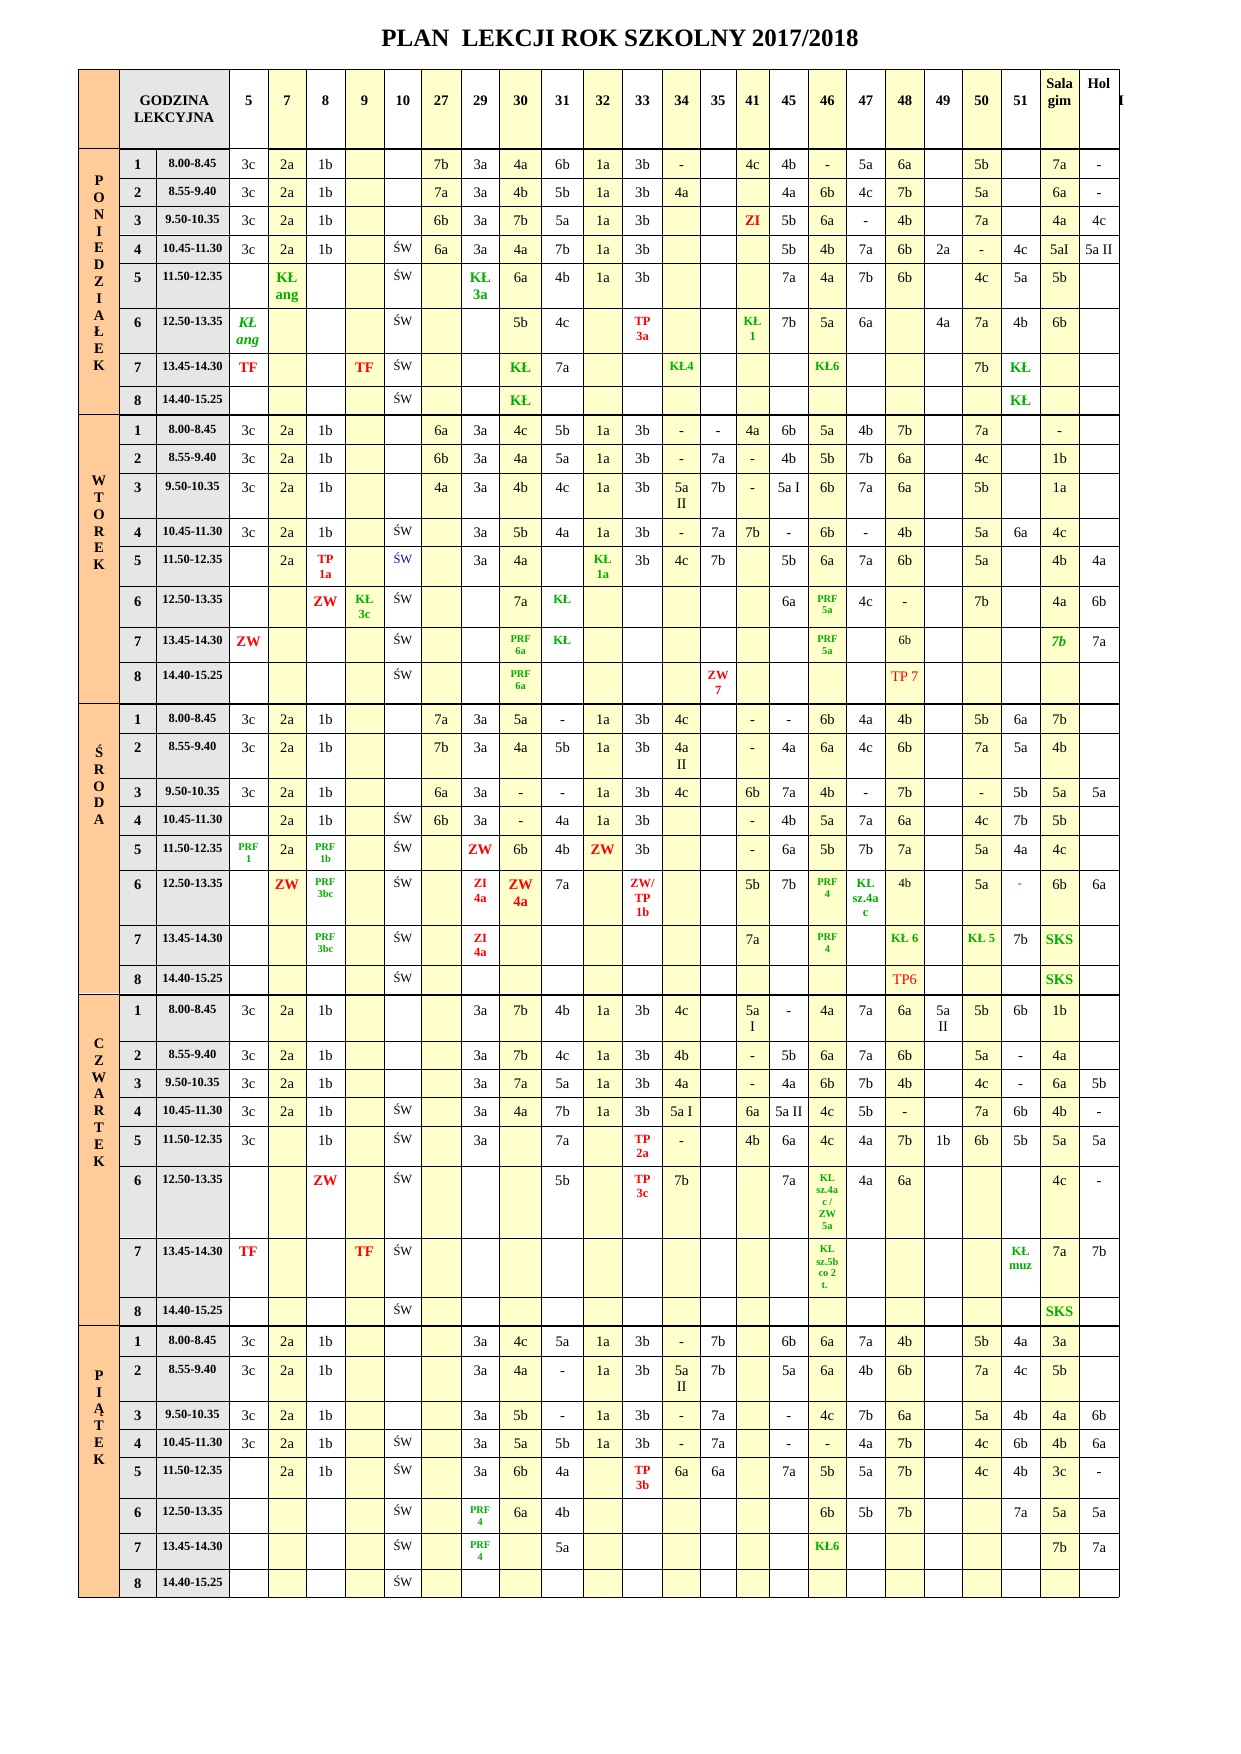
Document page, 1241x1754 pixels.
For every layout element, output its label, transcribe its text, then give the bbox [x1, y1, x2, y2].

table_cell [623, 587, 662, 627]
table_cell [500, 926, 541, 965]
table_cell [770, 663, 808, 703]
table_cell [1080, 387, 1119, 414]
table_cell 7a [770, 779, 808, 806]
table_cell 4 [120, 1430, 156, 1457]
table_cell 14.40-15.25 [157, 1570, 229, 1597]
table_cell 1b [307, 1070, 345, 1097]
table_cell 7b [847, 1070, 885, 1097]
table_cell - [1002, 1070, 1040, 1097]
table_cell 5b [809, 1458, 846, 1498]
table_cell - [663, 1327, 700, 1356]
table_cell ŚW [385, 309, 421, 353]
table_cell [385, 996, 421, 1041]
table_cell [422, 966, 461, 993]
table_cell [963, 628, 1001, 662]
table_cell 6a [422, 236, 461, 263]
table_cell [269, 387, 306, 414]
table_cell 7a [701, 1402, 736, 1429]
table_cell 6b [1041, 309, 1079, 353]
table_cell [346, 236, 384, 263]
table_cell 9.50-10.35 [157, 207, 229, 234]
table_cell [422, 1430, 461, 1457]
table_cell 3a [462, 236, 499, 263]
table_cell 7a [1041, 1239, 1079, 1297]
table_cell 1b [307, 996, 345, 1041]
table_cell [230, 926, 268, 965]
table_cell TP 7 [886, 663, 924, 703]
table_cell [1041, 354, 1079, 386]
table_cell 3a [462, 1042, 499, 1069]
table_cell [307, 264, 345, 308]
table_cell - [542, 779, 583, 806]
table_cell [346, 1534, 384, 1569]
table_cell - [663, 1402, 700, 1429]
table_cell [269, 1239, 306, 1297]
table_cell 1a [584, 779, 622, 806]
table_cell [385, 1327, 421, 1356]
table_cell 7a [1080, 628, 1119, 662]
table_cell [770, 1499, 808, 1533]
table_cell 1a [584, 807, 622, 835]
table_cell [346, 836, 384, 870]
table_cell [269, 1127, 306, 1166]
table_cell - [500, 807, 541, 835]
table_cell 5b [542, 416, 583, 444]
table_cell ŚW [385, 1298, 421, 1325]
table_cell 5b [1041, 1357, 1079, 1401]
table_cell 3c [230, 179, 268, 206]
table_cell [737, 1402, 769, 1429]
table_cell - [770, 705, 808, 733]
table_cell 1a [584, 236, 622, 263]
table_cell [1080, 416, 1119, 444]
table_cell [584, 354, 622, 386]
table_cell [1080, 354, 1119, 386]
table_cell PRF 4 [462, 1534, 499, 1569]
table_cell 3c [230, 1127, 268, 1166]
table_cell [925, 354, 962, 386]
table_cell 4c [737, 150, 769, 178]
table_cell [462, 628, 499, 662]
table_cell 3b [623, 996, 662, 1041]
table_cell [701, 1098, 736, 1126]
table_cell PRF 3bc [307, 926, 345, 965]
table_cell 11.50-12.35 [157, 836, 229, 870]
table_cell 7a [542, 1127, 583, 1166]
table_cell 1b [307, 519, 345, 546]
table_cell 7a [701, 1430, 736, 1457]
table_cell [1080, 309, 1119, 353]
table_cell 1a [584, 519, 622, 546]
table_cell Ś R O D A [79, 704, 119, 993]
table_cell [346, 1499, 384, 1533]
table_cell KL sz.5b co 2 t. [809, 1239, 846, 1297]
table_cell 4 [120, 1098, 156, 1126]
table_cell [346, 474, 384, 518]
table_cell 4a [542, 1458, 583, 1498]
table_cell [623, 628, 662, 662]
table_cell ŚW [385, 1430, 421, 1457]
table_cell [500, 966, 541, 993]
table_cell [963, 1499, 1001, 1533]
table_cell - [663, 445, 700, 473]
table_cell 4a [1041, 207, 1079, 234]
table_cell [737, 179, 769, 206]
table_cell 5a II [1080, 236, 1119, 263]
table_cell [584, 1239, 622, 1297]
table_cell KŁ [500, 387, 541, 414]
table_cell 4a [1002, 1327, 1040, 1356]
table_cell [701, 150, 736, 178]
table_cell ZW/TP 1b [623, 871, 662, 925]
table_cell [1080, 1357, 1119, 1401]
table_cell [701, 264, 736, 308]
table_cell [542, 966, 583, 993]
table_cell 6 [120, 309, 156, 353]
table_header Sala gim [1041, 70, 1079, 148]
table_cell [346, 1098, 384, 1126]
table_cell ŚW [385, 354, 421, 386]
table_cell 7b [542, 1098, 583, 1126]
table_cell 7b [886, 1499, 924, 1533]
table_cell [230, 264, 268, 308]
table_cell [925, 836, 962, 870]
table_cell [584, 1570, 622, 1597]
table_cell ZW [584, 836, 622, 870]
table_cell [847, 1570, 885, 1597]
table_cell [925, 474, 962, 518]
table_cell 4b [886, 705, 924, 733]
table_cell [584, 926, 622, 965]
table_cell 6a [809, 547, 846, 586]
table_cell 4c [963, 264, 1001, 308]
table_cell 7a [1041, 150, 1079, 178]
table_cell [701, 996, 736, 1041]
table_cell 5a [500, 1430, 541, 1457]
table_cell 6b [422, 445, 461, 473]
table_cell 4b [542, 996, 583, 1041]
table_cell 6a [663, 1458, 700, 1498]
table_cell 4a II [663, 734, 700, 778]
table_cell [963, 966, 1001, 993]
table_cell 7a [847, 547, 885, 586]
table_cell [307, 1534, 345, 1569]
table_cell TF [346, 354, 384, 386]
table_cell TP 2a [623, 1127, 662, 1166]
table_cell 6 [120, 1167, 156, 1237]
table_cell [422, 1070, 461, 1097]
table_cell - [500, 779, 541, 806]
table_cell 8.55-9.40 [157, 445, 229, 473]
table_cell PRF 4 [809, 926, 846, 965]
table_cell 5a [542, 1327, 583, 1356]
table_cell [422, 1534, 461, 1569]
table_cell 6a [422, 416, 461, 444]
table_cell [623, 354, 662, 386]
table_cell 7b [1041, 1534, 1079, 1569]
table_cell [584, 871, 622, 925]
table_cell [500, 1570, 541, 1597]
table_cell 4c [1041, 1167, 1079, 1237]
table_cell [623, 926, 662, 965]
table_cell 2a [269, 474, 306, 518]
table_cell 6b [737, 779, 769, 806]
table_cell 3a [462, 1070, 499, 1097]
table_cell [701, 179, 736, 206]
table_cell 8.00-8.45 [157, 1327, 229, 1356]
table_cell 4a [1041, 1402, 1079, 1429]
table_cell TF [230, 354, 268, 386]
table_cell SKS [1041, 1298, 1079, 1325]
table_cell [269, 1534, 306, 1569]
table_cell 4c [1002, 1357, 1040, 1401]
table_cell 1b [1041, 996, 1079, 1041]
table_cell [737, 387, 769, 414]
table_cell 4 [120, 236, 156, 263]
table_header 31 [542, 70, 583, 148]
table_cell 8 [120, 1570, 156, 1597]
table_cell 1b [307, 474, 345, 518]
table_cell [385, 474, 421, 518]
table_cell [925, 871, 962, 925]
table_cell 4c [663, 996, 700, 1041]
table_cell 4c [963, 1070, 1001, 1097]
table_cell 6a [886, 996, 924, 1041]
table_cell [500, 1239, 541, 1297]
table_cell [462, 587, 499, 627]
table_cell 8.55-9.40 [157, 179, 229, 206]
table_cell [230, 1499, 268, 1533]
table_cell [346, 207, 384, 234]
table_cell [230, 1534, 268, 1569]
table_cell 7a [542, 354, 583, 386]
table_cell KŁ 3a [462, 264, 499, 308]
table_cell [663, 966, 700, 993]
table_cell 3c [230, 1042, 268, 1069]
table_cell 5a [542, 1534, 583, 1569]
table_cell [925, 207, 962, 234]
table_cell [847, 1534, 885, 1569]
table_cell - [737, 734, 769, 778]
table_cell [623, 1499, 662, 1533]
table_cell [346, 871, 384, 925]
table_cell 2a [269, 416, 306, 444]
table_cell 7 [120, 1239, 156, 1297]
table_cell 6b [886, 1357, 924, 1401]
table_cell 3b [623, 445, 662, 473]
table_cell 11.50-12.35 [157, 264, 229, 308]
table_cell C Z W A R T E K [79, 995, 119, 1325]
table_cell [925, 1167, 962, 1237]
table_cell 7a [963, 207, 1001, 234]
table_cell [737, 264, 769, 308]
table_cell [269, 309, 306, 353]
table_cell 3c [230, 1070, 268, 1097]
table_cell - [542, 1357, 583, 1401]
table_cell 4b [847, 416, 885, 444]
table_cell KŁ [1002, 387, 1040, 414]
table_cell [701, 387, 736, 414]
table_cell 3a [462, 445, 499, 473]
table_cell 4c [500, 416, 541, 444]
table_cell 5a II [663, 474, 700, 518]
table_cell 6a [886, 1167, 924, 1237]
table_cell 4b [542, 1499, 583, 1533]
table_cell [737, 1534, 769, 1569]
table_cell [663, 871, 700, 925]
table_cell 12.50-13.35 [157, 1499, 229, 1533]
table_cell [925, 926, 962, 965]
table_cell PRF 6a [500, 628, 541, 662]
table_cell 8 [120, 1298, 156, 1325]
table_cell 1a [584, 1402, 622, 1429]
table_cell [385, 705, 421, 733]
table_cell ZW [462, 836, 499, 870]
table_cell 4a [809, 264, 846, 308]
table_cell [886, 309, 924, 353]
table_cell 3 [120, 1070, 156, 1097]
table_cell 6a [886, 1402, 924, 1429]
table_cell [1080, 1042, 1119, 1069]
table_cell 7b [422, 734, 461, 778]
table_cell 1b [307, 1098, 345, 1126]
table_cell [770, 354, 808, 386]
table_cell [1041, 387, 1079, 414]
table_cell [737, 354, 769, 386]
table_cell [422, 264, 461, 308]
table_header 51 [1002, 70, 1040, 148]
table_cell 4b [1041, 1430, 1079, 1457]
table_cell 7a [500, 587, 541, 627]
table_cell 4c [542, 474, 583, 518]
table_cell 5b [770, 547, 808, 586]
table_cell [462, 387, 499, 414]
table_header Hol I [1080, 70, 1119, 148]
table_cell [1041, 663, 1079, 703]
table_cell 11.50-12.35 [157, 1458, 229, 1498]
table_cell 3a [462, 1098, 499, 1126]
table_cell - [737, 474, 769, 518]
table_cell 2a [269, 150, 306, 178]
table_cell [269, 926, 306, 965]
table_cell 2 [120, 1042, 156, 1069]
table_cell [422, 387, 461, 414]
table_cell 6b [500, 836, 541, 870]
table_cell 6a [1002, 519, 1040, 546]
table_cell - [737, 445, 769, 473]
table_header 29 [462, 70, 499, 148]
table_cell TP 3c [623, 1167, 662, 1237]
table_cell 7b [886, 416, 924, 444]
table_cell 7 [120, 628, 156, 662]
table_cell 8.55-9.40 [157, 1042, 229, 1069]
table_cell [925, 416, 962, 444]
table_cell [1080, 807, 1119, 835]
table_cell [925, 1357, 962, 1401]
table_cell 5b [809, 836, 846, 870]
table_cell 5a [963, 1402, 1001, 1429]
table_cell 3c [230, 416, 268, 444]
table_cell 1b [307, 1402, 345, 1429]
table_cell 6b [809, 1499, 846, 1533]
table_cell 3c [230, 1430, 268, 1457]
table_cell [230, 1570, 268, 1597]
table_cell [847, 1239, 885, 1297]
table_cell 4c [809, 1127, 846, 1166]
table_cell 4c [847, 179, 885, 206]
table_cell [886, 354, 924, 386]
table_cell [346, 547, 384, 586]
table_cell [346, 519, 384, 546]
table_cell 9.50-10.35 [157, 1402, 229, 1429]
table_cell [422, 663, 461, 703]
table_cell 3b [623, 1042, 662, 1069]
table_cell 6a [1041, 1070, 1079, 1097]
table_cell [584, 966, 622, 993]
table_cell 5b [770, 1042, 808, 1069]
table_cell 3a [462, 519, 499, 546]
table_cell KŁ 6 [886, 926, 924, 965]
table_cell [422, 926, 461, 965]
table_cell 2a [269, 836, 306, 870]
table_cell 5b [809, 445, 846, 473]
table_cell 5 [120, 547, 156, 586]
table_cell [701, 871, 736, 925]
table_cell 4b [542, 264, 583, 308]
table_cell [925, 1327, 962, 1356]
table_cell - [770, 1402, 808, 1429]
table_cell PRF 3bc [307, 871, 345, 925]
table_cell [701, 836, 736, 870]
table_cell KŁ 3c [346, 587, 384, 627]
table_cell - [737, 836, 769, 870]
table_cell [1002, 416, 1040, 444]
table_cell [663, 236, 700, 263]
table_cell [770, 1239, 808, 1297]
table_cell ŚW [385, 926, 421, 965]
table_cell [462, 1239, 499, 1297]
table_cell [737, 1327, 769, 1356]
table_cell ZI [737, 207, 769, 234]
table_cell 4a [847, 1127, 885, 1166]
table_cell KŁ ang [269, 264, 306, 308]
table_cell 5b [1041, 807, 1079, 835]
table_cell - [1080, 1167, 1119, 1237]
table_cell [584, 663, 622, 703]
table_cell [701, 1298, 736, 1325]
table_cell [623, 1534, 662, 1569]
table_cell 3c [230, 1357, 268, 1401]
table_cell 6b [809, 519, 846, 546]
table_cell 7b [847, 445, 885, 473]
table_cell 3a [1041, 1327, 1079, 1356]
table_cell 2a [269, 179, 306, 206]
table_cell 4a [422, 474, 461, 518]
table_cell 5a [847, 1458, 885, 1498]
table_cell [701, 1239, 736, 1297]
table_cell 6a [809, 1357, 846, 1401]
table_cell [1002, 474, 1040, 518]
table_cell 6a [1041, 179, 1079, 206]
table_cell KŁ6 [809, 1534, 846, 1569]
table_cell 2a [269, 1357, 306, 1401]
table_cell 2a [269, 1327, 306, 1356]
table_cell 5a [1041, 1127, 1079, 1166]
table_cell 1a [584, 734, 622, 778]
table_cell KŁ [1002, 354, 1040, 386]
table_cell 3c [230, 734, 268, 778]
table_cell 5a [847, 150, 885, 178]
table_cell [269, 663, 306, 703]
table_cell [737, 1458, 769, 1498]
table_cell 2a [269, 445, 306, 473]
table_cell [542, 1239, 583, 1297]
table_cell 6a [770, 1127, 808, 1166]
table_cell 3b [623, 264, 662, 308]
table_header 10 [385, 70, 421, 148]
table_cell 12.50-13.35 [157, 871, 229, 925]
table_cell ŚW [385, 587, 421, 627]
table_cell [584, 1534, 622, 1569]
table_cell - [737, 705, 769, 733]
table_cell [925, 705, 962, 733]
table_cell 1a [584, 1042, 622, 1069]
table_cell [385, 1357, 421, 1401]
table_cell 4c [847, 734, 885, 778]
table_cell [1080, 474, 1119, 518]
table_cell 4c [809, 1402, 846, 1429]
table_cell 7a [963, 734, 1001, 778]
table_cell KŁ 1 [737, 309, 769, 353]
table_cell KŁ4 [663, 354, 700, 386]
table_cell 8.55-9.40 [157, 734, 229, 778]
table_cell [422, 996, 461, 1041]
table_header 5 [230, 70, 268, 148]
table_cell 3a [462, 705, 499, 733]
table_cell 8.55-9.40 [157, 1357, 229, 1401]
table_cell 3b [623, 236, 662, 263]
table_cell 1b [307, 1357, 345, 1401]
table_cell 4b [500, 179, 541, 206]
table_cell [500, 1534, 541, 1569]
table_cell 4a [847, 705, 885, 733]
table_cell 10.45-11.30 [157, 1098, 229, 1126]
table_cell [737, 1357, 769, 1401]
table_cell 1a [584, 474, 622, 518]
table_cell [701, 309, 736, 353]
table_cell ŚW [385, 1499, 421, 1533]
table_cell 4a [500, 150, 541, 178]
table_cell 3c [230, 779, 268, 806]
table_cell 4b [1002, 1458, 1040, 1498]
table_cell [701, 807, 736, 835]
table_cell 6a [737, 1098, 769, 1126]
table_cell 3b [623, 1402, 662, 1429]
table_cell 5b [1080, 1070, 1119, 1097]
table_cell [422, 1499, 461, 1533]
table_cell SKS [1041, 966, 1079, 993]
table_cell 3a [462, 474, 499, 518]
table_cell 4a [847, 1167, 885, 1237]
table_cell 4b [770, 807, 808, 835]
table_cell [701, 1534, 736, 1569]
table_cell [385, 179, 421, 206]
table_cell 2 [120, 179, 156, 206]
table_cell [346, 966, 384, 993]
table_cell 6a [500, 264, 541, 308]
table_cell [925, 628, 962, 662]
table_cell [701, 1570, 736, 1597]
table_cell 5a II [770, 1098, 808, 1126]
table_cell 8.00-8.45 [157, 996, 229, 1041]
table_cell [701, 236, 736, 263]
table_cell 7b [701, 547, 736, 586]
table_cell TF [230, 1239, 268, 1297]
table_header 48 [886, 70, 924, 148]
table_cell 2 [120, 734, 156, 778]
table_cell [663, 663, 700, 703]
table_cell 3c [230, 519, 268, 546]
table_cell [269, 587, 306, 627]
table_cell 7b [1002, 926, 1040, 965]
table_cell TP 1a [307, 547, 345, 586]
table_cell [770, 387, 808, 414]
table_cell 4a [809, 996, 846, 1041]
table_cell [422, 547, 461, 586]
table_cell [623, 1570, 662, 1597]
table_cell [737, 1570, 769, 1597]
table_cell ŚW [385, 1458, 421, 1498]
table_cell [925, 779, 962, 806]
table_cell [963, 1239, 1001, 1297]
table_cell ŚW [385, 807, 421, 835]
table_cell 5b [963, 1327, 1001, 1356]
table_cell 4b [886, 871, 924, 925]
table_cell [346, 1127, 384, 1166]
table_cell 1 [120, 416, 156, 444]
table_cell 2a [269, 1430, 306, 1457]
table_cell [346, 926, 384, 965]
table_cell 6b [1002, 1098, 1040, 1126]
table_cell [925, 1070, 962, 1097]
table_cell 6b [1041, 871, 1079, 925]
table_cell [422, 354, 461, 386]
table_cell [737, 547, 769, 586]
table_cell 4c [542, 1042, 583, 1069]
table_cell [385, 207, 421, 234]
table_cell 3 [120, 474, 156, 518]
table_cell 4a [500, 547, 541, 586]
table_cell 7a [847, 1327, 885, 1356]
table_cell 9.50-10.35 [157, 1070, 229, 1097]
table_cell [542, 663, 583, 703]
table_cell 4 [120, 519, 156, 546]
table_cell 3a [462, 179, 499, 206]
table_cell [1080, 996, 1119, 1041]
table_cell [701, 1127, 736, 1166]
table_cell [925, 663, 962, 703]
table_cell 13.45-14.30 [157, 1239, 229, 1297]
table_cell ŚW [385, 519, 421, 546]
table_header 50 [963, 70, 1001, 148]
table_cell [584, 1127, 622, 1166]
table_cell 4c [542, 309, 583, 353]
table_cell 3a [462, 734, 499, 778]
table_cell 8 [120, 663, 156, 703]
table_cell 3a [462, 1458, 499, 1498]
table_cell [1002, 663, 1040, 703]
table_cell [542, 1570, 583, 1597]
table_cell 3b [623, 150, 662, 178]
table_cell 5b [737, 871, 769, 925]
table_cell 7b [1041, 628, 1079, 662]
table_header 47 [847, 70, 885, 148]
table_cell [886, 387, 924, 414]
table_cell 10.45-11.30 [157, 519, 229, 546]
table_cell 7b [500, 1042, 541, 1069]
table_cell [422, 1570, 461, 1597]
table_cell 3a [462, 1327, 499, 1356]
table_cell [462, 1570, 499, 1597]
table_cell ŚW [385, 1534, 421, 1569]
table_cell [925, 1042, 962, 1069]
table_cell [701, 1499, 736, 1533]
table_cell - [663, 519, 700, 546]
table_cell 5b [500, 519, 541, 546]
table_header 34 [663, 70, 700, 148]
table_cell - [663, 1127, 700, 1166]
table_cell W T O R E K [79, 415, 119, 703]
table_cell 6b [886, 734, 924, 778]
table_cell [623, 1298, 662, 1325]
table_cell 4a [500, 1098, 541, 1126]
table_cell [346, 1430, 384, 1457]
table_cell 1b [307, 445, 345, 473]
table_cell 4a [663, 1070, 700, 1097]
table_cell 3b [623, 1357, 662, 1401]
table_cell 9.50-10.35 [157, 779, 229, 806]
table_cell KŁ muz [1002, 1239, 1040, 1297]
table_cell [770, 1534, 808, 1569]
table_cell 1b [925, 1127, 962, 1166]
table_cell 6 [120, 871, 156, 925]
table_cell [770, 1298, 808, 1325]
table_cell [542, 387, 583, 414]
table_cell 3c [230, 1327, 268, 1356]
table_cell [925, 1458, 962, 1498]
table_cell 2a [269, 1042, 306, 1069]
table_cell [346, 387, 384, 414]
table_cell KŁ6 [809, 354, 846, 386]
table_cell 2a [269, 236, 306, 263]
table_cell 5a [500, 705, 541, 733]
table_cell 5a I [770, 474, 808, 518]
table_cell KŁ ang [230, 309, 268, 353]
table_cell [1002, 1570, 1040, 1597]
table_cell - [701, 416, 736, 444]
table_cell [269, 1570, 306, 1597]
table_cell - [1080, 1098, 1119, 1126]
table_cell [925, 734, 962, 778]
table_cell [230, 587, 268, 627]
table_cell 5a [809, 807, 846, 835]
table_cell 6b [1002, 1430, 1040, 1457]
table_cell 7b [500, 996, 541, 1041]
table_cell [1002, 150, 1040, 178]
table_cell [346, 264, 384, 308]
table_cell [230, 1167, 268, 1237]
table_cell 6b [1002, 996, 1040, 1041]
table_cell [963, 1534, 1001, 1569]
table_cell 4b [1002, 1402, 1040, 1429]
table_header 41 [737, 70, 769, 148]
table_cell [1002, 445, 1040, 473]
table_cell 10.45-11.30 [157, 236, 229, 263]
table_cell ŚW [385, 1167, 421, 1237]
table_cell [1002, 179, 1040, 206]
table_cell [701, 1070, 736, 1097]
table_cell ZW [307, 1167, 345, 1237]
table_cell [701, 1167, 736, 1237]
table_cell 13.45-14.30 [157, 354, 229, 386]
table_cell 4c [1080, 207, 1119, 234]
table_cell [230, 1458, 268, 1498]
table_cell [925, 1570, 962, 1597]
table_cell [925, 1098, 962, 1126]
table_cell 1a [584, 207, 622, 234]
table_cell 6b [1080, 587, 1119, 627]
table_cell 6b [422, 807, 461, 835]
table_cell 3b [623, 519, 662, 546]
table_cell ŚW [385, 966, 421, 993]
table_cell [963, 1298, 1001, 1325]
table_cell [307, 1298, 345, 1325]
table_cell [385, 150, 421, 178]
table_cell [1002, 1534, 1040, 1569]
table_cell 6b [886, 1042, 924, 1069]
table_cell - [1080, 179, 1119, 206]
table_cell [346, 179, 384, 206]
table_cell [925, 807, 962, 835]
table_cell 10.45-11.30 [157, 807, 229, 835]
table_cell 6b [809, 1070, 846, 1097]
table_cell 4b [886, 207, 924, 234]
table_cell 5a [542, 207, 583, 234]
table_cell [422, 1458, 461, 1498]
table_cell 7b [886, 779, 924, 806]
table_cell [230, 663, 268, 703]
table_cell KL sz.4ac / ZW 5a [809, 1167, 846, 1237]
table_cell 6a [809, 1327, 846, 1356]
table_cell [1002, 207, 1040, 234]
table_cell [1080, 734, 1119, 778]
table_cell [737, 236, 769, 263]
table_cell [925, 587, 962, 627]
table_cell 4b [886, 1327, 924, 1356]
table_cell - [770, 1430, 808, 1457]
table_cell 1b [307, 150, 345, 178]
table_cell 5a [809, 416, 846, 444]
table_cell 1a [584, 264, 622, 308]
table_cell 3b [623, 734, 662, 778]
table_cell - [770, 519, 808, 546]
table_cell [346, 1327, 384, 1356]
table_cell 7b [663, 1167, 700, 1237]
table_cell 5b [963, 996, 1001, 1041]
table_cell - [1041, 416, 1079, 444]
table_cell 2 [120, 1357, 156, 1401]
table_cell 6b [542, 150, 583, 178]
table_cell 7b [770, 309, 808, 353]
table_cell 14.40-15.25 [157, 966, 229, 993]
table_cell ŚW [385, 1127, 421, 1166]
table_cell 7a [770, 1458, 808, 1498]
table_cell 4b [500, 474, 541, 518]
table_cell [230, 966, 268, 993]
table_cell 1b [307, 705, 345, 733]
table_cell 3c [230, 474, 268, 518]
table_cell [422, 628, 461, 662]
table_cell [663, 207, 700, 234]
table_cell [1080, 836, 1119, 870]
table_cell 7a [847, 474, 885, 518]
table_cell [385, 734, 421, 778]
table_cell 1a [584, 1098, 622, 1126]
table_cell 3a [462, 150, 499, 178]
table_cell [925, 1430, 962, 1457]
table_cell [422, 1298, 461, 1325]
table_cell [385, 1042, 421, 1069]
table_cell 7b [886, 179, 924, 206]
table_cell 3a [462, 416, 499, 444]
table_cell 7b [847, 836, 885, 870]
table_cell 5a II [925, 996, 962, 1041]
table_cell 2a [269, 519, 306, 546]
table_cell 5b [500, 309, 541, 353]
table_cell 7 [120, 926, 156, 965]
table_cell [737, 663, 769, 703]
table_cell [307, 309, 345, 353]
table_cell 4c [1041, 519, 1079, 546]
table_cell [230, 387, 268, 414]
table_cell 1 [120, 150, 156, 178]
table_cell 11.50-12.35 [157, 547, 229, 586]
table_cell [542, 926, 583, 965]
table_cell - [737, 1042, 769, 1069]
table_cell [737, 1167, 769, 1237]
table_cell [1080, 1327, 1119, 1356]
table_cell 6b [963, 1127, 1001, 1166]
table_cell 1b [307, 1430, 345, 1457]
table_cell [1002, 1298, 1040, 1325]
table_cell 14.40-15.25 [157, 663, 229, 703]
table_cell [422, 309, 461, 353]
table_cell [770, 926, 808, 965]
table_cell [584, 587, 622, 627]
table_cell 1a [584, 179, 622, 206]
table_cell [422, 1127, 461, 1166]
table_cell PRF 4 [462, 1499, 499, 1533]
table_header 8 [307, 70, 345, 148]
table_cell [385, 1402, 421, 1429]
table_cell [1080, 966, 1119, 993]
table_cell 6a [886, 150, 924, 178]
table_cell [963, 1167, 1001, 1237]
table_cell [346, 1357, 384, 1401]
table_cell 3b [623, 1327, 662, 1356]
table_cell - [542, 705, 583, 733]
table_cell 5 [120, 1458, 156, 1498]
table_cell 1a [584, 150, 622, 178]
table_cell 6a [770, 587, 808, 627]
table_cell 7a [500, 1070, 541, 1097]
table_cell 1a [584, 445, 622, 473]
table_cell 6b [886, 628, 924, 662]
table_cell [462, 309, 499, 353]
table_cell - [1002, 1042, 1040, 1069]
table_cell [847, 1298, 885, 1325]
table_cell - [542, 1402, 583, 1429]
table_cell [269, 1298, 306, 1325]
table_cell [500, 1167, 541, 1237]
table_cell [346, 628, 384, 662]
table_cell [346, 807, 384, 835]
table_cell [701, 1042, 736, 1069]
table_cell 12.50-13.35 [157, 1167, 229, 1237]
table_cell - [847, 779, 885, 806]
table_cell - [1002, 871, 1040, 925]
table_cell 3b [623, 179, 662, 206]
table_cell [385, 779, 421, 806]
table_cell [663, 628, 700, 662]
table_cell [307, 1570, 345, 1597]
table_cell 6a [1080, 871, 1119, 925]
table_cell [269, 966, 306, 993]
table_cell P O N I E D Z I A Ł E K [79, 149, 119, 414]
table_cell [663, 926, 700, 965]
table_cell 5 [120, 264, 156, 308]
table_cell 13.45-14.30 [157, 1534, 229, 1569]
table_header GODZINA LEKCYJNA [120, 70, 229, 148]
table_cell 7b [1080, 1239, 1119, 1297]
table_cell 7 [120, 354, 156, 386]
table_cell 4a [1041, 1042, 1079, 1069]
table_cell 1a [584, 1357, 622, 1401]
table_cell 3c [230, 445, 268, 473]
table_cell 12.50-13.35 [157, 309, 229, 353]
table_cell PRF 1 [230, 836, 268, 870]
table_cell [663, 1534, 700, 1569]
table_cell 5a [1041, 1499, 1079, 1533]
table_cell [584, 1298, 622, 1325]
table_cell 7b [1002, 807, 1040, 835]
table_cell 5b [963, 150, 1001, 178]
table_cell 3 [120, 779, 156, 806]
table_cell [346, 705, 384, 733]
table_cell [462, 663, 499, 703]
table_cell 6 [120, 587, 156, 627]
table_cell 5a [963, 179, 1001, 206]
table_cell 8.00-8.45 [157, 416, 229, 444]
table_cell 4a [847, 1430, 885, 1457]
table_cell [925, 1239, 962, 1297]
table_cell [1002, 628, 1040, 662]
table_cell [847, 663, 885, 703]
table_cell 1 [120, 705, 156, 733]
table_cell 1b [307, 734, 345, 778]
table_cell [809, 663, 846, 703]
table_cell [809, 966, 846, 993]
table_cell 3 [120, 1402, 156, 1429]
table_cell 7b [847, 1402, 885, 1429]
table_cell 4a [1080, 547, 1119, 586]
table_cell 1a [1041, 474, 1079, 518]
table_cell 5a I [663, 1098, 700, 1126]
table_cell [809, 387, 846, 414]
table_cell 8 [120, 387, 156, 414]
table_cell [701, 926, 736, 965]
table_cell [462, 1167, 499, 1237]
table_cell [925, 519, 962, 546]
table_cell [462, 966, 499, 993]
table_cell 4b [1041, 734, 1079, 778]
table_cell 5b [500, 1402, 541, 1429]
table_cell - [963, 236, 1001, 263]
table_header 33 [623, 70, 662, 148]
table_cell [663, 1570, 700, 1597]
table_cell [269, 628, 306, 662]
table_cell [701, 734, 736, 778]
table_cell - [809, 1430, 846, 1457]
table_cell - [847, 519, 885, 546]
table_cell [346, 1042, 384, 1069]
table_cell [925, 445, 962, 473]
table_cell 6a [701, 1458, 736, 1498]
table_cell 6a [422, 779, 461, 806]
table_cell 3a [462, 207, 499, 234]
table_cell [925, 387, 962, 414]
table_cell 7a [963, 309, 1001, 353]
table_cell [886, 1570, 924, 1597]
table_cell [1080, 264, 1119, 308]
table_cell 2a [269, 779, 306, 806]
table_cell ŚW [385, 547, 421, 586]
table_cell 7a [422, 705, 461, 733]
table_cell 3 [120, 207, 156, 234]
table_cell 3c [1041, 1458, 1079, 1498]
table_cell [584, 309, 622, 353]
table_cell 11.50-12.35 [157, 1127, 229, 1166]
table_cell 6a [500, 1499, 541, 1533]
table_cell 4b [770, 150, 808, 178]
table_cell [623, 663, 662, 703]
table_cell 9.50-10.35 [157, 474, 229, 518]
table_cell TF [346, 1239, 384, 1297]
table_cell 6b [886, 236, 924, 263]
table_cell [346, 663, 384, 703]
table_cell [963, 387, 1001, 414]
table_cell 1b [307, 779, 345, 806]
table_cell ŚW [385, 387, 421, 414]
table_cell [422, 1402, 461, 1429]
table_cell 4b [737, 1127, 769, 1166]
table_cell [663, 1298, 700, 1325]
table_cell [584, 1167, 622, 1237]
table_cell [269, 354, 306, 386]
table_cell [925, 1534, 962, 1569]
table_cell 7b [701, 474, 736, 518]
table_cell KŁ 5 [963, 926, 1001, 965]
table_cell 4a [500, 445, 541, 473]
table_cell ZW [307, 587, 345, 627]
table_cell 10.45-11.30 [157, 1430, 229, 1457]
table_header [79, 70, 119, 148]
table_header 49 [925, 70, 962, 148]
table_cell - [663, 416, 700, 444]
table_cell 5b [847, 1499, 885, 1533]
table_cell 6a [809, 207, 846, 234]
table_cell 6a [886, 445, 924, 473]
table_cell [925, 264, 962, 308]
table_cell [1080, 1298, 1119, 1325]
table_cell 4c [963, 1458, 1001, 1498]
table_cell 7b [542, 236, 583, 263]
table_cell [500, 1127, 541, 1166]
table_header 30 [500, 70, 541, 148]
table_cell [422, 587, 461, 627]
table_cell [1002, 966, 1040, 993]
table_header 9 [346, 70, 384, 148]
table_cell 1b [307, 1042, 345, 1069]
table_header 45 [770, 70, 808, 148]
table_cell 1b [1041, 445, 1079, 473]
table_cell 3a [462, 807, 499, 835]
table_cell [701, 207, 736, 234]
table_cell [737, 587, 769, 627]
table_cell [1080, 926, 1119, 965]
table_cell [269, 1499, 306, 1533]
table_cell 6b [422, 207, 461, 234]
table_header 27 [422, 70, 461, 148]
table_cell [230, 871, 268, 925]
table_cell 1b [307, 1458, 345, 1498]
table_cell 4c [1002, 236, 1040, 263]
table_cell 6b [770, 1327, 808, 1356]
table_cell 7a [847, 807, 885, 835]
table_cell [1080, 445, 1119, 473]
table_cell [847, 354, 885, 386]
table_cell - [809, 150, 846, 178]
table_cell [1002, 587, 1040, 627]
table_cell - [737, 1070, 769, 1097]
table_cell 6b [500, 1458, 541, 1498]
table_header 35 [701, 70, 736, 148]
table_cell [963, 663, 1001, 703]
table_cell [346, 734, 384, 778]
table_cell 5b [1002, 1127, 1040, 1166]
table_cell 2a [269, 996, 306, 1041]
table_cell 3c [230, 236, 268, 263]
table_cell 2a [269, 705, 306, 733]
table_cell 6a [809, 734, 846, 778]
table_cell [584, 1458, 622, 1498]
table_cell [1080, 519, 1119, 546]
table_cell [737, 1298, 769, 1325]
table_cell 5b [542, 734, 583, 778]
table_cell 5a [809, 309, 846, 353]
table_cell 7b [1041, 705, 1079, 733]
table_cell 5a [1080, 1499, 1119, 1533]
table_cell 1b [307, 179, 345, 206]
table_cell [422, 519, 461, 546]
table_cell [422, 1167, 461, 1237]
table_cell 4a [500, 1357, 541, 1401]
table_cell 2a [269, 1458, 306, 1498]
table_cell TP 3a [623, 309, 662, 353]
table_cell ŚW [385, 871, 421, 925]
table_cell 5a I [737, 996, 769, 1041]
table_cell 4b [847, 1357, 885, 1401]
table_cell 5 [120, 1127, 156, 1166]
table_cell [346, 445, 384, 473]
table_cell - [847, 207, 885, 234]
table_cell 6b [809, 705, 846, 733]
table_cell 8 [120, 966, 156, 993]
table_cell 7b [847, 264, 885, 308]
table_cell ZI 4a [462, 926, 499, 965]
table_cell 1a [584, 1327, 622, 1356]
table_cell 7b [701, 1357, 736, 1401]
table_cell 1a [584, 705, 622, 733]
table_cell 2a [269, 1098, 306, 1126]
table_cell 5 [120, 836, 156, 870]
table_cell [1080, 705, 1119, 733]
table_cell 2a [925, 236, 962, 263]
table_cell 1b [307, 416, 345, 444]
table_cell PRF 5a [809, 628, 846, 662]
table_cell [422, 1357, 461, 1401]
table_cell 4a [542, 807, 583, 835]
table_cell 1b [307, 1127, 345, 1166]
table_cell 3a [462, 779, 499, 806]
table_cell ZW 4a [500, 871, 541, 925]
table_cell 5b [963, 705, 1001, 733]
table_cell [737, 628, 769, 662]
table_cell 14.40-15.25 [157, 1298, 229, 1325]
table_cell 3b [623, 779, 662, 806]
table_cell 7a [542, 871, 583, 925]
table_cell 6a [1002, 705, 1040, 733]
table_cell [809, 1570, 846, 1597]
table_cell [307, 663, 345, 703]
table_cell 3b [623, 547, 662, 586]
table_cell 3c [230, 705, 268, 733]
table_cell [847, 926, 885, 965]
table_cell [925, 966, 962, 993]
table_cell 7b [963, 587, 1001, 627]
table_cell 5b [770, 207, 808, 234]
table_cell [663, 836, 700, 870]
table_header 46 [809, 70, 846, 148]
table_cell 5a [542, 445, 583, 473]
table_cell [663, 1239, 700, 1297]
table_cell [422, 1327, 461, 1356]
table_cell 7a [963, 1357, 1001, 1401]
table_cell 7b [886, 1458, 924, 1498]
table_cell [1002, 1167, 1040, 1237]
table_cell [346, 1298, 384, 1325]
table_cell 4b [809, 779, 846, 806]
table_cell [809, 1298, 846, 1325]
table_cell 4c [963, 445, 1001, 473]
table_cell ŚW [385, 628, 421, 662]
table_cell TP 3b [623, 1458, 662, 1498]
table_cell [925, 179, 962, 206]
table_cell [462, 354, 499, 386]
table_cell 3b [623, 705, 662, 733]
table_cell 4c [1041, 836, 1079, 870]
table_cell [737, 966, 769, 993]
table_cell 7a [886, 836, 924, 870]
table_cell 5a [963, 871, 1001, 925]
table_cell 6 [120, 1499, 156, 1533]
table_cell 8.00-8.45 [157, 150, 229, 178]
table_cell 2a [269, 807, 306, 835]
table_cell KŁ [542, 587, 583, 627]
table_cell 6a [770, 836, 808, 870]
table_cell [1002, 547, 1040, 586]
table_cell ŚW [385, 1570, 421, 1597]
table_cell PRF 4 [809, 871, 846, 925]
table_cell 5a [1080, 779, 1119, 806]
table_cell 4b [1002, 309, 1040, 353]
table_cell - [737, 807, 769, 835]
table_cell [346, 779, 384, 806]
table_cell 3a [462, 996, 499, 1041]
table_cell 6a [1080, 1430, 1119, 1457]
table_cell [925, 1499, 962, 1533]
table_cell [307, 354, 345, 386]
table_cell [584, 1499, 622, 1533]
table_cell 4a [770, 179, 808, 206]
table_cell ZW7 [701, 663, 736, 703]
table_cell 1b [307, 1327, 345, 1356]
table_cell 5b [542, 1430, 583, 1457]
table_cell KL sz.4ac [847, 871, 885, 925]
table_cell 7a [963, 416, 1001, 444]
table_cell 3b [623, 207, 662, 234]
table_cell 3c [230, 1098, 268, 1126]
table_cell 7b [886, 1430, 924, 1457]
table_cell 4b [1041, 547, 1079, 586]
table_cell 6b [886, 547, 924, 586]
table_cell 4a [542, 519, 583, 546]
table_cell [963, 1570, 1001, 1597]
table_cell - [663, 1430, 700, 1457]
table_cell 1 [120, 996, 156, 1041]
table_cell 13.45-14.30 [157, 926, 229, 965]
table_cell 5a [963, 836, 1001, 870]
table_cell 4b [886, 519, 924, 546]
table_cell 5a [963, 519, 1001, 546]
table_cell PRF 1b [307, 836, 345, 870]
table_cell 5b [963, 474, 1001, 518]
table_cell 2a [269, 547, 306, 586]
table_cell [701, 966, 736, 993]
table_cell 3b [623, 836, 662, 870]
table_cell 7a [847, 1042, 885, 1069]
table_cell 4b [663, 1042, 700, 1069]
table_cell 6b [809, 474, 846, 518]
table_cell [663, 807, 700, 835]
table_cell [701, 779, 736, 806]
table_cell [422, 836, 461, 870]
table_cell ZI 4a [462, 871, 499, 925]
table_cell 5b [847, 1098, 885, 1126]
table_cell 6b [809, 179, 846, 206]
table_cell [346, 1570, 384, 1597]
table_cell 6b [1080, 1402, 1119, 1429]
table_cell [925, 547, 962, 586]
table_cell [422, 871, 461, 925]
table_cell 1a [584, 416, 622, 444]
table_cell 2a [269, 207, 306, 234]
table_cell 3a [462, 1357, 499, 1401]
table_cell 4c [963, 1430, 1001, 1457]
table_cell 3a [462, 1127, 499, 1166]
table_cell [1041, 1570, 1079, 1597]
table_cell [701, 587, 736, 627]
table_cell 4b [542, 836, 583, 870]
table_cell [663, 264, 700, 308]
table_cell 5a [1002, 264, 1040, 308]
table_cell [307, 1239, 345, 1297]
table_cell 14.40-15.25 [157, 387, 229, 414]
table_cell PRF 6a [500, 663, 541, 703]
table_cell KŁ [542, 628, 583, 662]
table_cell 5b [542, 179, 583, 206]
table_cell ZW [269, 871, 306, 925]
table_cell [422, 1042, 461, 1069]
table_cell 4c [663, 779, 700, 806]
table_cell 1b [307, 807, 345, 835]
table_cell 12.50-13.35 [157, 587, 229, 627]
table_cell 3c [230, 149, 268, 178]
table_cell [307, 1499, 345, 1533]
table_cell [230, 547, 268, 586]
table_cell - [886, 587, 924, 627]
table_cell 5a [1080, 1127, 1119, 1166]
table_cell [385, 416, 421, 444]
table_cell 1b [307, 236, 345, 263]
table_cell ŚW [385, 236, 421, 263]
table_cell 3b [623, 1070, 662, 1097]
table_cell 1a [584, 1070, 622, 1097]
table_cell 7a [847, 236, 885, 263]
table_cell 4c [809, 1098, 846, 1126]
table_cell [346, 416, 384, 444]
table_cell 3b [623, 1098, 662, 1126]
table_cell ZW [230, 628, 268, 662]
table_cell 7a [701, 519, 736, 546]
table_cell 7b [500, 207, 541, 234]
table_cell [925, 1298, 962, 1325]
table_cell 8.00-8.45 [157, 705, 229, 733]
table_cell 5a [963, 547, 1001, 586]
table_cell [737, 1499, 769, 1533]
table_cell [422, 1239, 461, 1297]
table_cell [623, 1239, 662, 1297]
table_cell SKS [1041, 926, 1079, 965]
table_cell 4c [663, 547, 700, 586]
table_cell 3a [462, 1402, 499, 1429]
table_cell - [663, 150, 700, 178]
table_cell [307, 387, 345, 414]
table_cell 4a [770, 1070, 808, 1097]
table_cell 4b [809, 236, 846, 263]
table_cell [346, 309, 384, 353]
table_cell 3c [230, 996, 268, 1041]
table_cell [462, 1298, 499, 1325]
table_cell ŚW [385, 1098, 421, 1126]
table_cell 7a [1002, 1499, 1040, 1533]
table_cell TP6 [886, 966, 924, 993]
table_cell 7a [422, 179, 461, 206]
table_cell [346, 1167, 384, 1237]
table_cell 7b [963, 354, 1001, 386]
table_cell 6b [770, 416, 808, 444]
table_cell ŚW [385, 1239, 421, 1297]
table_cell [385, 445, 421, 473]
table_cell 4b [1041, 1098, 1079, 1126]
table_cell 5b [770, 236, 808, 263]
table_cell 4b [886, 1070, 924, 1097]
table_cell 4 [120, 807, 156, 835]
table_cell 7b [701, 1327, 736, 1356]
table_cell [346, 996, 384, 1041]
table_cell [307, 966, 345, 993]
table_cell [663, 309, 700, 353]
table_cell [737, 1239, 769, 1297]
table_cell KŁ 1a [584, 547, 622, 586]
table_cell 4a [663, 179, 700, 206]
table_cell [385, 1070, 421, 1097]
table_cell 5b [1002, 779, 1040, 806]
table_cell 7a [701, 445, 736, 473]
table_cell [770, 966, 808, 993]
table_cell 7b [422, 150, 461, 178]
table_cell ŚW [385, 264, 421, 308]
table_cell [542, 1298, 583, 1325]
table_cell 7b [886, 1127, 924, 1166]
table_cell 7a [847, 996, 885, 1041]
table_cell 5b [1041, 264, 1079, 308]
table_cell [623, 387, 662, 414]
table_cell 5a [963, 1042, 1001, 1069]
table_cell 5a [1002, 734, 1040, 778]
table_cell 4a [737, 416, 769, 444]
table_cell 5a [770, 1357, 808, 1401]
text PLAN LEKCJI ROK SZKOLNY 2017/2018 [118, 23, 1122, 52]
table_cell 3b [623, 807, 662, 835]
table_cell [847, 966, 885, 993]
table_cell 4a [1041, 587, 1079, 627]
table_cell [701, 705, 736, 733]
table_cell 4c [500, 1327, 541, 1356]
table_cell 3b [623, 416, 662, 444]
table_cell [886, 1534, 924, 1569]
table_cell [346, 1402, 384, 1429]
table_cell [925, 150, 962, 178]
table_cell [230, 807, 268, 835]
table_cell 7b [770, 871, 808, 925]
table_cell [1080, 663, 1119, 703]
table_cell 4a [1002, 836, 1040, 870]
table_cell 4a [500, 734, 541, 778]
table_cell 4b [770, 445, 808, 473]
table_cell 3c [230, 207, 268, 234]
table_cell 3a [462, 1430, 499, 1457]
table_cell 4a [770, 734, 808, 778]
table_cell 5a II [663, 1357, 700, 1401]
table_cell [886, 1239, 924, 1297]
table_cell 7 [120, 1534, 156, 1569]
table_cell ŚW [385, 663, 421, 703]
table_cell 7a [1080, 1534, 1119, 1569]
table_cell 1b [307, 207, 345, 234]
table_cell 7b [737, 519, 769, 546]
table_cell 5b [542, 1167, 583, 1237]
table_cell 4a [500, 236, 541, 263]
table_cell 3b [623, 1430, 662, 1457]
table_cell 5a [1041, 779, 1079, 806]
table_cell ŚW [385, 836, 421, 870]
table_cell 4a [925, 309, 962, 353]
table_cell P I Ą T E K [79, 1326, 119, 1597]
table_cell [663, 1499, 700, 1533]
table_cell - [770, 996, 808, 1041]
table_cell [623, 966, 662, 993]
table_cell [346, 1458, 384, 1498]
table_cell 7a [963, 1098, 1001, 1126]
table_header 7 [269, 70, 306, 148]
table_cell [230, 1298, 268, 1325]
table_cell [770, 1570, 808, 1597]
table_cell [847, 387, 885, 414]
table_cell - [1080, 150, 1119, 178]
table_cell 2a [269, 1402, 306, 1429]
table_cell [701, 628, 736, 662]
table_cell [269, 1167, 306, 1237]
table_cell 1a [584, 996, 622, 1041]
table_cell 5a [542, 1070, 583, 1097]
table_cell 3a [462, 547, 499, 586]
table_cell 2a [269, 734, 306, 778]
table_cell - [1080, 1458, 1119, 1498]
table_cell 7a [770, 1167, 808, 1237]
table_header 32 [584, 70, 622, 148]
table_cell 6a [886, 807, 924, 835]
table_cell 7a [737, 926, 769, 965]
table_cell [422, 1098, 461, 1126]
table_cell PRF 5a [809, 587, 846, 627]
table_cell [770, 628, 808, 662]
table_cell 2a [269, 1070, 306, 1097]
table_cell - [963, 779, 1001, 806]
table_cell [500, 1298, 541, 1325]
table_cell [847, 628, 885, 662]
table_cell 13.45-14.30 [157, 628, 229, 662]
table_cell [346, 150, 384, 178]
table_cell 6a [847, 309, 885, 353]
table_cell 6a [809, 1042, 846, 1069]
table_cell KŁ [500, 354, 541, 386]
table_cell [663, 387, 700, 414]
table_cell 1 [120, 1327, 156, 1356]
table_cell [584, 628, 622, 662]
table_cell [584, 387, 622, 414]
table_cell 3c [230, 1402, 268, 1429]
table_cell - [886, 1098, 924, 1126]
table_cell 6b [886, 264, 924, 308]
table_cell 4c [963, 807, 1001, 835]
table_cell 3b [623, 474, 662, 518]
table_cell [737, 1430, 769, 1457]
table_cell 6a [886, 474, 924, 518]
table_cell 5aI [1041, 236, 1079, 263]
table_cell [346, 1070, 384, 1097]
table_cell 4c [663, 705, 700, 733]
table_cell [1080, 1570, 1119, 1597]
table_cell [663, 587, 700, 627]
table_cell 4c [847, 587, 885, 627]
table_cell 7a [770, 264, 808, 308]
table_cell [542, 547, 583, 586]
table_cell [925, 1402, 962, 1429]
table_cell [886, 1298, 924, 1325]
table_cell 2 [120, 445, 156, 473]
table_cell [701, 354, 736, 386]
table_cell [307, 628, 345, 662]
table_cell 1a [584, 1430, 622, 1457]
